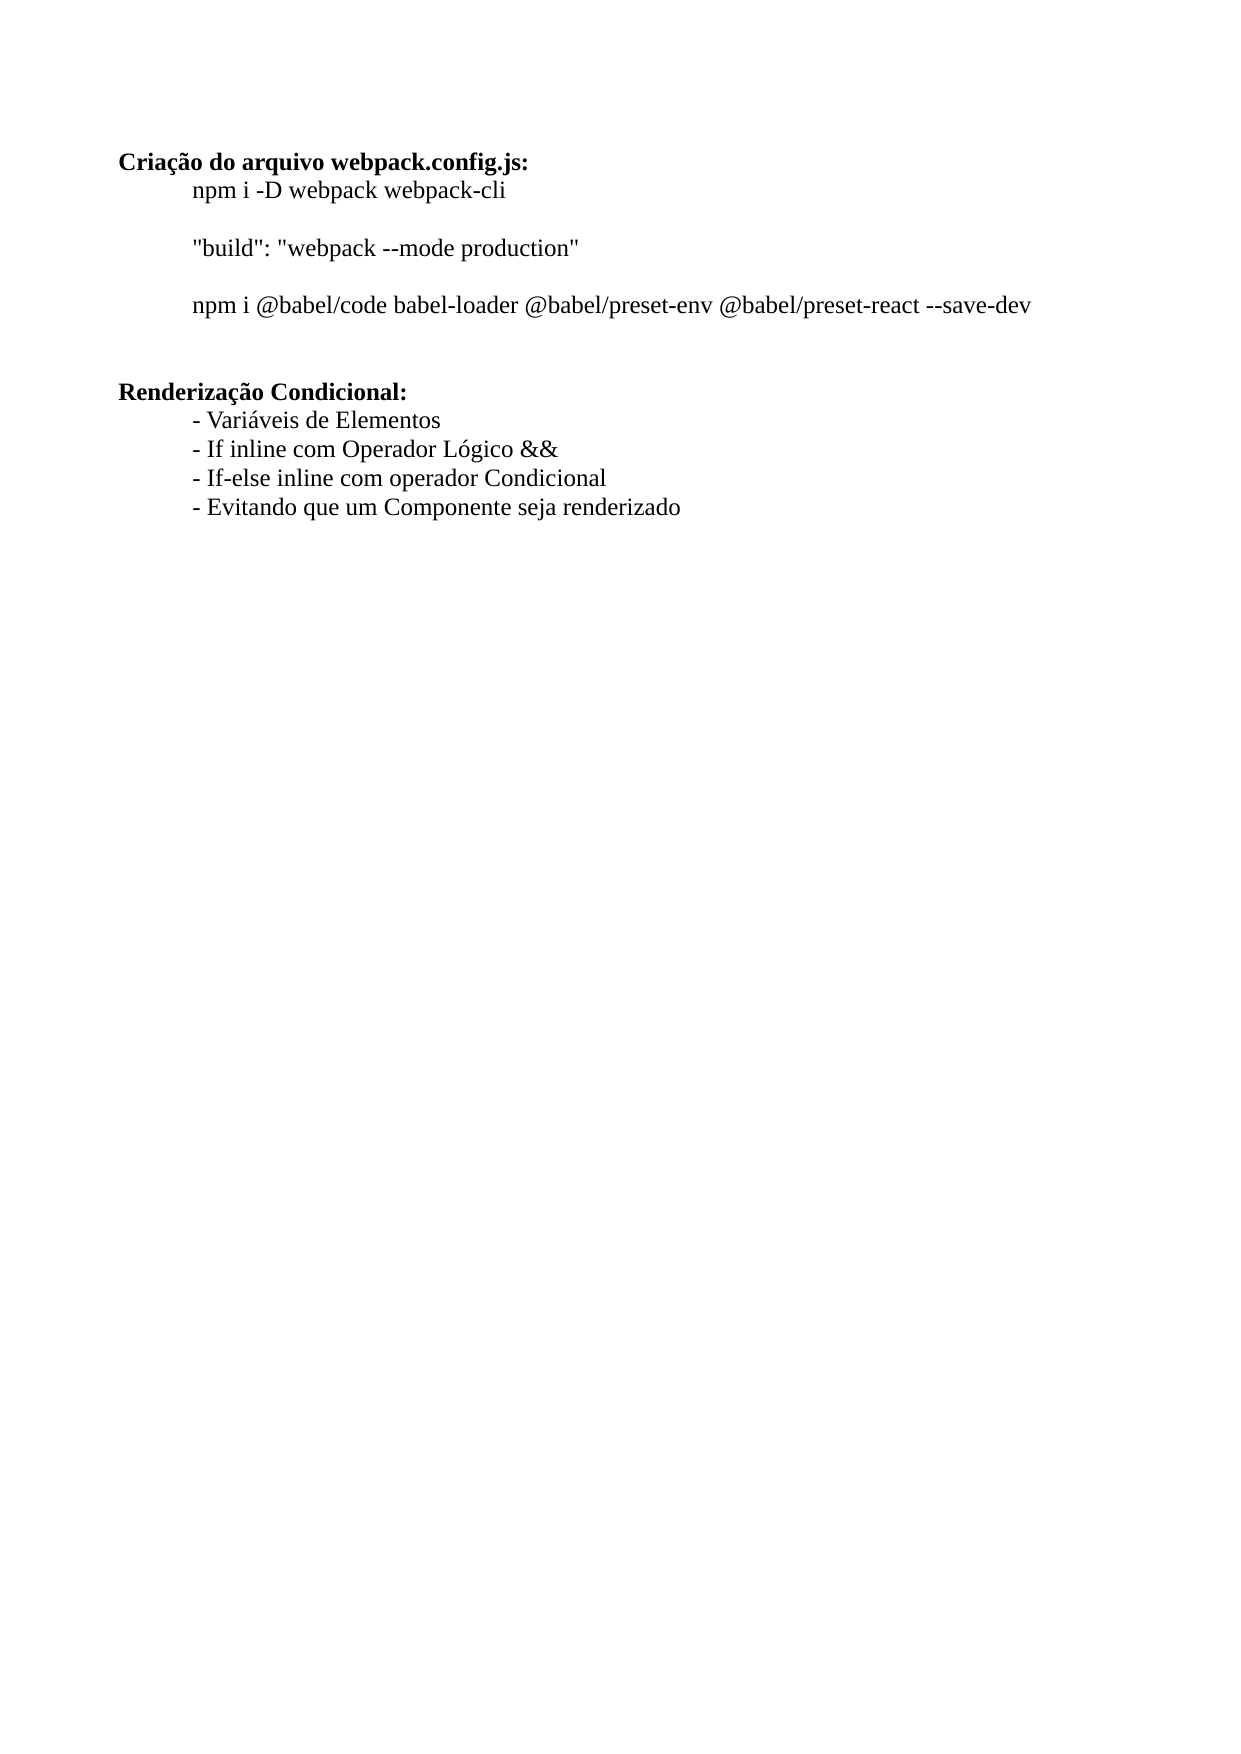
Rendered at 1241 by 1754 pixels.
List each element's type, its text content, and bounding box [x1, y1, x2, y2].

text - Evitando que um Componente seja renderizado [118, 492, 1122, 521]
text npm i -D webpack webpack-cli [118, 176, 1122, 204]
text npm i @babel/code babel-loader @babel/preset-env @babel/preset-react --save-dev [118, 291, 1122, 319]
text - If inline com Operador Lógico && [118, 434, 1122, 463]
text - If-else inline com operador Condicional [118, 463, 1122, 492]
text - Variáveis de Elementos [118, 406, 1122, 434]
text Criação do arquivo webpack.config.js: [118, 147, 1122, 176]
text "build": "webpack --mode production" [118, 233, 1122, 262]
text Renderização Condicional: [118, 377, 1122, 406]
